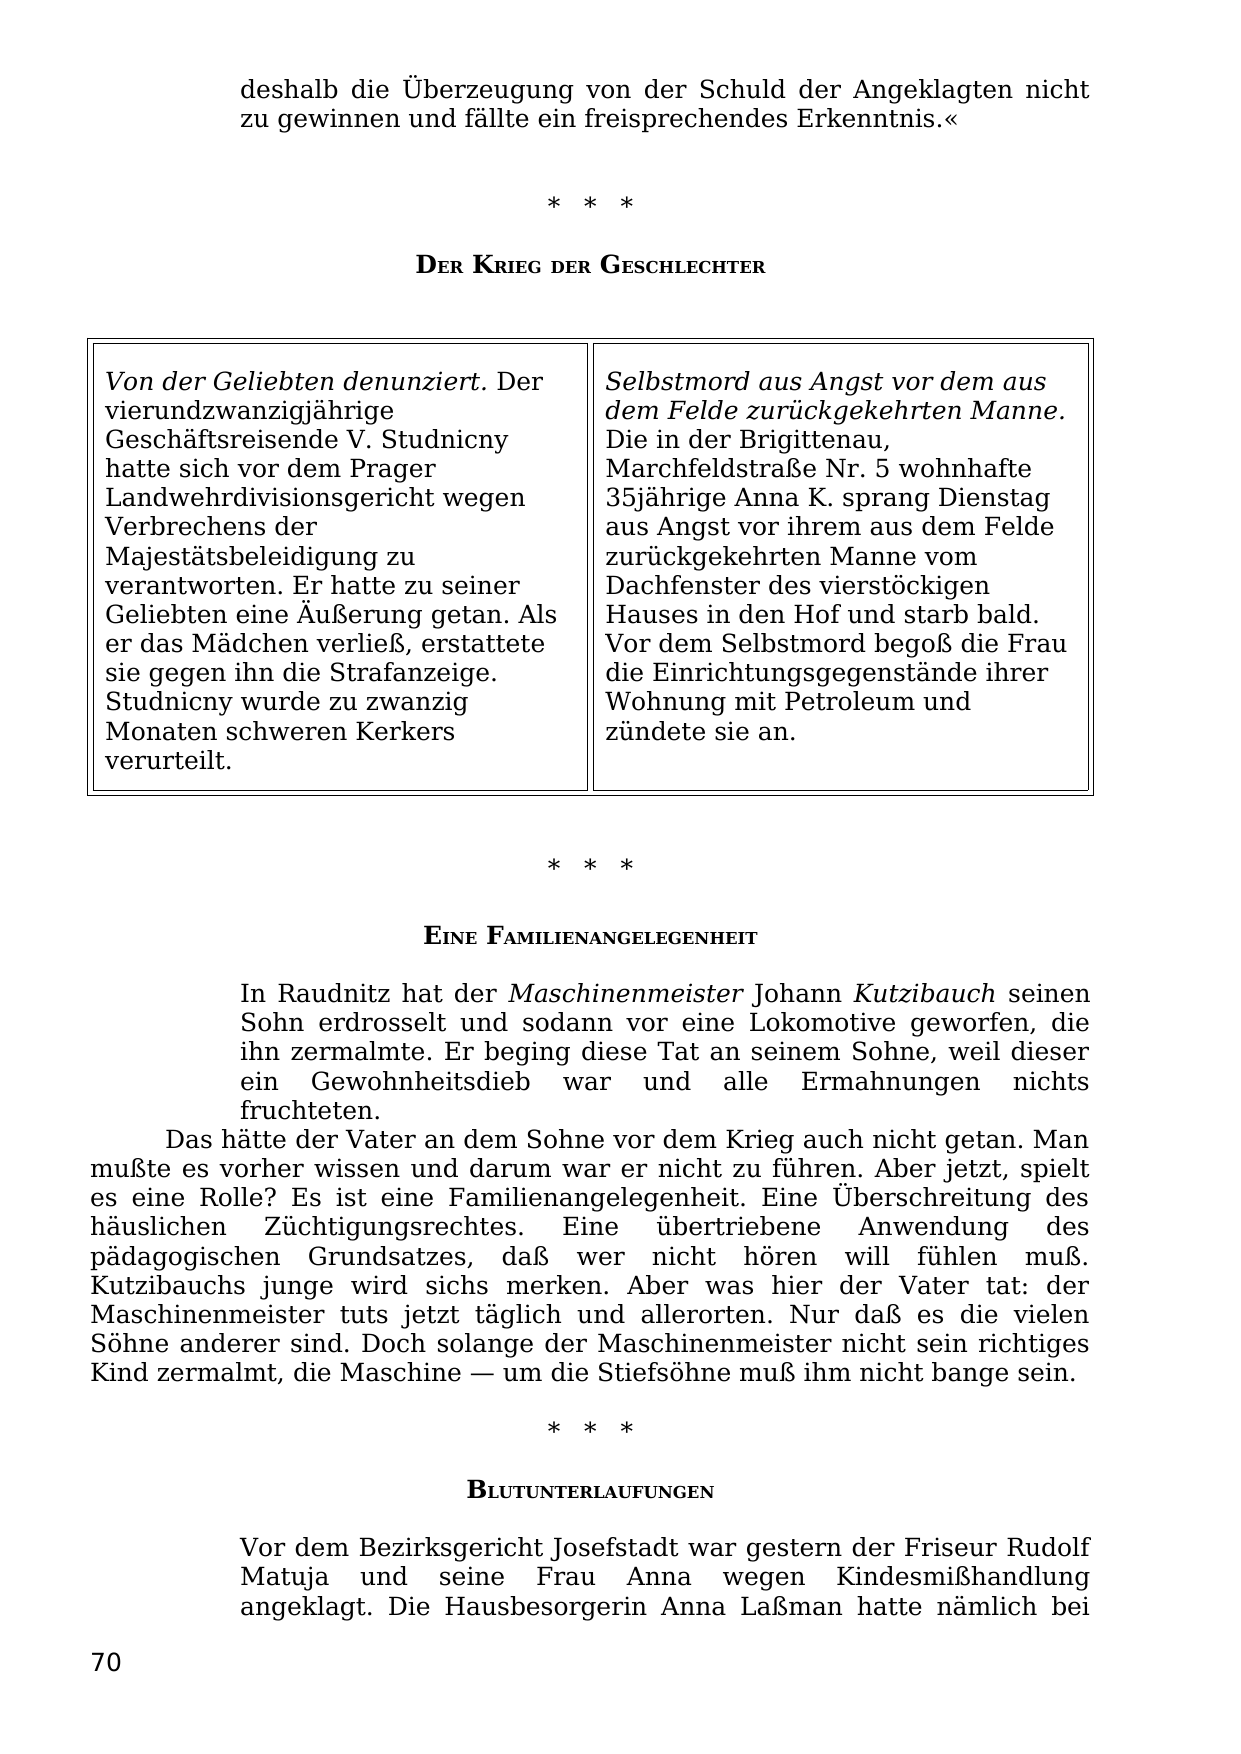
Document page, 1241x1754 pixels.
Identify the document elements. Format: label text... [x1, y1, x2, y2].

text Der Krieg der Geschlechter [90, 221, 1091, 279]
text Das hätte der Vater an dem Sohne vor dem Krieg auch nicht getan. Man mußte es vorher wissen und darum war er nicht zu führen. Aber jetzt, spielt es eine Rolle? Es ist eine Familienangelegenheit. Eine Überschreitung des häuslichen Züchtigungsrechtes. Eine übertriebene Anwendung des pädagogischen Grundsatzes, daß wer nicht hören will fühlen muß. Kutzibauchs junge wird sichs merken. Aber was hier der Vater tat: der Maschinenmeister tuts jetzt täglich und allerorten. Nur daß es die vielen Söhne anderer sind. Doch solange der Maschinenmeister nicht sein richtiges Kind zermalmt, die Maschine — um die Stiefsöhne muß ihm nicht bange sein. [90, 1125, 1091, 1387]
table_header Selbstmord aus Angst vor dem aus dem Felde zurückgekehrten Manne. Die in der Brigittenau, Marchfeldstraße Nr. 5 wohnhafte 35jährige Anna K. sprang Dienstag aus Angst vor ihrem aus dem Felde zurückgekehrten Manne vom Dachfenster des vierstöckigen Hauses in den Hof und starb bald. Vor dem Selbstmord begoß die Frau die Einrichtungsgegenstände ihrer Wohnung mit Petroleum und zündete sie an. [590, 339, 1091, 790]
text * * * [90, 192, 1091, 221]
text In Raudnitz hat der Maschinenmeister Johann Kutzibauch seinen Sohn erdrosselt und sodann vor eine Lokomotive geworfen, die ihn zermalmte. Er beging diese Tat an seinem Sohne, weil dieser ein Gewohnheitsdieb war und alle Ermahnungen nichts fruchteten. [240, 979, 1091, 1125]
text Blutunterlaufungen [90, 1446, 1091, 1504]
table_header Von der Geliebten denunziert. Der vierundzwanzigjährige Geschäftsreisende V. Studnicny hatte sich vor dem Prager Landwehrdivisionsgericht wegen Verbrechens der Majestätsbeleidigung zu verantworten. Er hatte zu seiner Geliebten eine Äußerung getan. Als er das Mädchen verließ, erstattete sie gegen ihn die Strafanzeige. Studnicny wurde zu zwanzig Monaten schweren Kerkers verurteilt. [90, 339, 590, 790]
text Eine Familienangelegenheit [90, 912, 1091, 950]
text * * * [90, 854, 1091, 883]
text * * * [90, 1417, 1091, 1446]
text deshalb die Überzeugung von der Schuld der Angeklagten nicht zu gewinnen und fällte ein freisprechendes Erkenntnis.« [240, 75, 1091, 133]
text Vor dem Bezirksgericht Josefstadt war gestern der Friseur Rudolf Matuja und seine Frau Anna wegen Kindesmißhandlung angeklagt. Die Hausbesorgerin Anna Laßman hatte nämlich bei [240, 1533, 1091, 1621]
